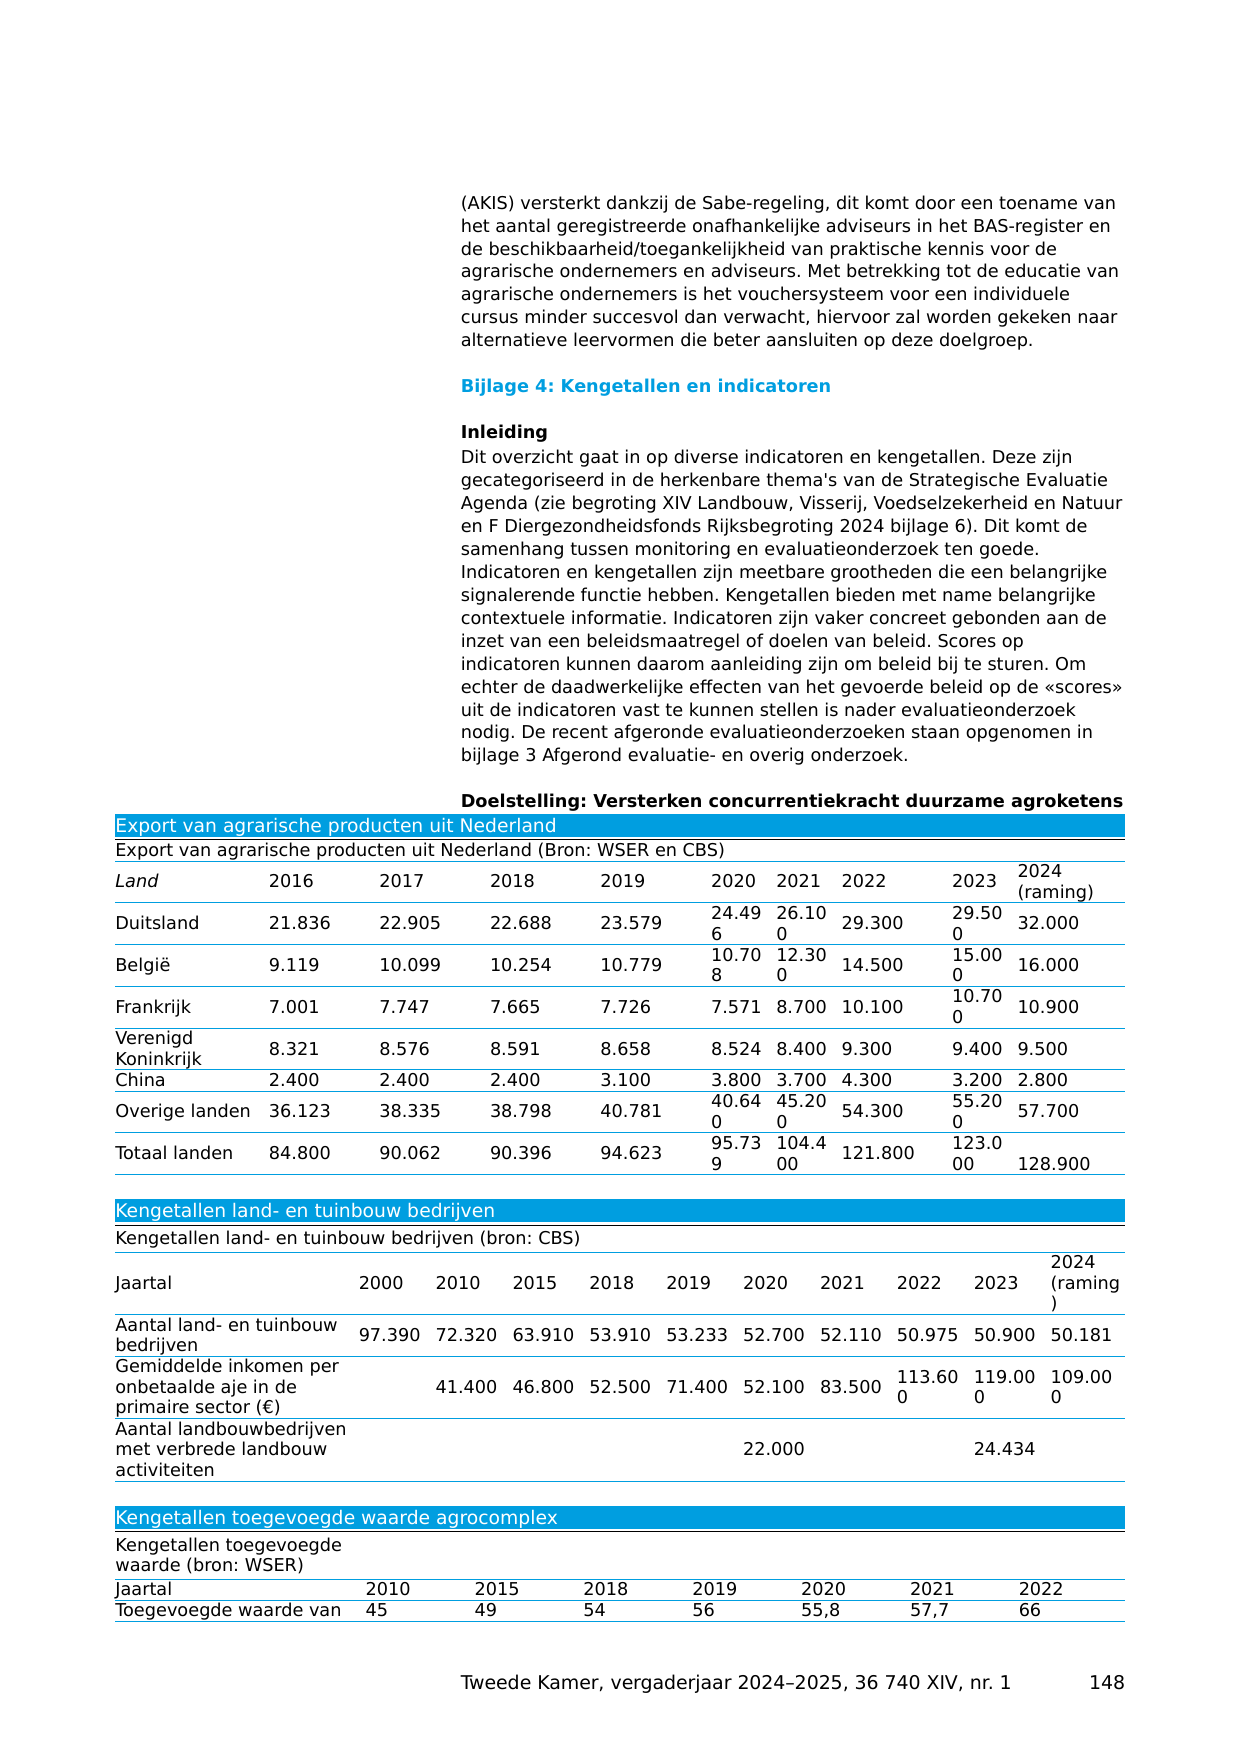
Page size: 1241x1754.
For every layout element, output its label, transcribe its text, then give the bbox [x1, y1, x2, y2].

table_cell 2022 [894, 1253, 971, 1314]
table_cell 12.300 [773, 945, 838, 986]
table_cell [580, 1532, 689, 1579]
table_cell 8.591 [487, 1029, 597, 1069]
table_cell 94.623 [597, 1133, 708, 1174]
table_cell 22.905 [376, 903, 487, 944]
table_cell 3.800 [708, 1070, 773, 1091]
table_cell 2023 [949, 862, 1014, 902]
table_cell 95.739 [708, 1133, 773, 1174]
table_cell Kengetallen land- en tuinbouw bedrijven (bron: CBS) [115, 1226, 1125, 1252]
table_cell 2020 [798, 1580, 907, 1600]
table_cell 8.321 [266, 1029, 376, 1069]
table_cell 8.658 [597, 1029, 708, 1069]
table_cell Aantal landbouwbedrijven met verbrede landbouw activiteiten [115, 1419, 356, 1481]
table_cell [798, 1532, 907, 1579]
table_cell 2.800 [1014, 1070, 1125, 1091]
text (AKIS) versterkt dankzij de Sabe-regeling, dit komt door een toename van het aantal geregistreerde onafhankelijke adviseurs in het BAS-register en de beschikbaarheid/toegankelijkheid van praktische kennis voor de agrarische ondernemers en adviseurs. Met betrekking tot de educatie van agrarische ondernemers is het vouchersysteem voor een individuele cursus minder succesvol dan verwacht, hiervoor zal worden gekeken naar alternatieve leervormen die beter aansluiten op deze doelgroep. [461, 191, 1125, 351]
table_cell 2010 [433, 1253, 509, 1314]
table_cell Jaartal [115, 1580, 362, 1600]
table_cell 15.000 [949, 945, 1014, 986]
table_cell 90.396 [487, 1133, 597, 1174]
table_cell 8.576 [376, 1029, 487, 1069]
table_cell 2021 [773, 862, 838, 902]
table_cell 36.123 [266, 1092, 376, 1132]
table_cell 8.700 [773, 987, 838, 1028]
table_cell Overige landen [115, 1092, 266, 1132]
table_cell 10.708 [708, 945, 773, 986]
table_cell 2019 [689, 1580, 798, 1600]
table_cell China [115, 1070, 266, 1091]
table_cell 29.500 [949, 903, 1014, 944]
table_cell 2.400 [487, 1070, 597, 1091]
table_cell 50.900 [971, 1315, 1047, 1356]
text Inleiding [461, 421, 1125, 443]
text Doelstelling: Versterken concurrentiekracht duurzame agroketens [461, 789, 1125, 812]
table_cell 10.779 [597, 945, 708, 986]
table_cell 50.181 [1048, 1315, 1125, 1356]
table_cell [907, 1532, 1016, 1579]
table_cell België [115, 945, 266, 986]
table_cell [1016, 1532, 1125, 1579]
table_cell [586, 1419, 663, 1481]
title Bijlage 4: Kengetallen en indicatoren [461, 374, 1125, 397]
table_cell 2021 [817, 1253, 894, 1314]
table_cell 54 [580, 1601, 689, 1621]
table_cell 7.571 [708, 987, 773, 1028]
table_cell 123.000 [949, 1133, 1014, 1174]
table_cell 2020 [708, 862, 773, 902]
table_cell [663, 1419, 740, 1481]
table_cell Totaal landen [115, 1133, 266, 1174]
table_cell 52.500 [586, 1357, 663, 1418]
table_cell 52.700 [740, 1315, 817, 1356]
table_cell Land [115, 862, 266, 902]
table_cell 9.300 [839, 1029, 949, 1069]
table_cell 2015 [509, 1253, 586, 1314]
table_cell 7.747 [376, 987, 487, 1028]
table_cell 71.400 [663, 1357, 740, 1418]
table_cell Duitsland [115, 903, 266, 944]
table_cell Frankrijk [115, 987, 266, 1028]
table_cell 2022 [839, 862, 949, 902]
table_cell 56 [689, 1601, 798, 1621]
table_cell 40.781 [597, 1092, 708, 1132]
table_cell 40.640 [708, 1092, 773, 1132]
table_cell Export van agrarische producten uit Nederland (Bron: WSER en CBS) [115, 840, 1125, 861]
table_cell 3.100 [597, 1070, 708, 1091]
table_cell 2018 [586, 1253, 663, 1314]
table_cell 2024 (raming) [1014, 862, 1125, 902]
table_cell 52.100 [740, 1357, 817, 1418]
table_cell 41.400 [433, 1357, 509, 1418]
table_cell [817, 1419, 894, 1481]
table_cell 2016 [266, 862, 376, 902]
table_cell 97.390 [356, 1315, 432, 1356]
table_cell [689, 1532, 798, 1579]
table_cell 4.300 [839, 1070, 949, 1091]
table_cell 2022 [1016, 1580, 1125, 1600]
table_cell 23.579 [597, 903, 708, 944]
table_cell 9.400 [949, 1029, 1014, 1069]
text Dit overzicht gaat in op diverse indicatoren en kengetallen. Deze zijn gecategoriseerd in de herkenbare thema's van de Strategische Evaluatie Agenda (zie begroting XIV Landbouw, Visserij, Voedselzekerheid en Natuur en F Diergezondheidsfonds Rijksbegroting 2024 bijlage 6). Dit komt de samenhang tussen monitoring en evaluatieonderzoek ten goede. Indicatoren en kengetallen zijn meetbare grootheden die een belangrijke signalerende functie hebben. Kengetallen bieden met name belangrijke contextuele informatie. Indicatoren zijn vaker concreet gebonden aan de inzet van een beleidsmaatregel of doelen van beleid. Scores op indicatoren kunnen daarom aanleiding zijn om beleid bij te sturen. Om echter de daadwerkelijke effecten van het gevoerde beleid op de «scores» uit de indicatoren vast te kunnen stellen is nader evaluatieonderzoek nodig. De recent afgeronde evaluatieonderzoeken staan opgenomen in bijlage 3 Afgerond evaluatie- en overig onderzoek. [461, 446, 1125, 766]
table_cell 46.800 [509, 1357, 586, 1418]
table_cell 83.500 [817, 1357, 894, 1418]
table_cell 104.400 [773, 1133, 838, 1174]
table_cell 2010 [363, 1580, 471, 1600]
table_cell 29.300 [839, 903, 949, 944]
table_cell [894, 1419, 971, 1481]
table_cell 10.099 [376, 945, 487, 986]
table_cell 2000 [356, 1253, 432, 1314]
table_cell Toegevoegde waarde van [115, 1601, 362, 1621]
table_cell 2017 [376, 862, 487, 902]
table_cell 55.200 [949, 1092, 1014, 1132]
table_cell 2019 [597, 862, 708, 902]
table_cell Verenigd Koninkrijk [115, 1029, 266, 1069]
table_cell [363, 1532, 471, 1579]
table_cell 9.500 [1014, 1029, 1125, 1069]
table_cell 24.434 [971, 1419, 1047, 1481]
table_cell 16.000 [1014, 945, 1125, 986]
table_cell 32.000 [1014, 903, 1125, 944]
table_cell 2020 [740, 1253, 817, 1314]
table_cell 26.100 [773, 903, 838, 944]
table_cell 72.320 [433, 1315, 509, 1356]
table_cell 54.300 [839, 1092, 949, 1132]
table_cell 84.800 [266, 1133, 376, 1174]
table_cell 7.726 [597, 987, 708, 1028]
table_cell 2024 (raming) [1048, 1253, 1125, 1314]
table_cell Gemiddelde inkomen per onbetaalde aje in de primaire sector (€) [115, 1357, 356, 1418]
table_cell 45 [363, 1601, 471, 1621]
table_cell 57,7 [907, 1601, 1016, 1621]
table_cell 45.200 [773, 1092, 838, 1132]
table_cell 53.233 [663, 1315, 740, 1356]
table_cell [1048, 1419, 1125, 1481]
table_cell 2023 [971, 1253, 1047, 1314]
table_cell 63.910 [509, 1315, 586, 1356]
table_cell 7.001 [266, 987, 376, 1028]
table_cell 66 [1016, 1601, 1125, 1621]
table_cell [356, 1419, 432, 1481]
table_cell [356, 1357, 432, 1418]
table_cell 10.900 [1014, 987, 1125, 1028]
table_cell 3.200 [949, 1070, 1014, 1091]
table_cell 8.524 [708, 1029, 773, 1069]
table_cell 2.400 [266, 1070, 376, 1091]
table_cell 113.600 [894, 1357, 971, 1418]
table_cell 14.500 [839, 945, 949, 986]
table_cell 9.119 [266, 945, 376, 986]
table_cell 2018 [580, 1580, 689, 1600]
table_cell 22.000 [740, 1419, 817, 1481]
table_cell 2.400 [376, 1070, 487, 1091]
table_cell 10.700 [949, 987, 1014, 1028]
table_cell [433, 1419, 509, 1481]
table_cell 22.688 [487, 903, 597, 944]
table_cell 8.400 [773, 1029, 838, 1069]
table_cell 55,8 [798, 1601, 907, 1621]
table_cell 10.254 [487, 945, 597, 986]
table_cell 2015 [471, 1580, 580, 1600]
table_cell 2019 [663, 1253, 740, 1314]
table_cell 53.910 [586, 1315, 663, 1356]
table_cell Jaartal [115, 1253, 356, 1314]
table_cell Kengetallen toegevoegde waarde (bron: WSER) [115, 1532, 362, 1579]
table_cell 24.496 [708, 903, 773, 944]
table_cell 52.110 [817, 1315, 894, 1356]
table_cell 2018 [487, 862, 597, 902]
table_cell 2021 [907, 1580, 1016, 1600]
table_cell 121.800 [839, 1133, 949, 1174]
table_cell 49 [471, 1601, 580, 1621]
table_cell 21.836 [266, 903, 376, 944]
table_cell 10.100 [839, 987, 949, 1028]
table_cell 7.665 [487, 987, 597, 1028]
table_cell 38.335 [376, 1092, 487, 1132]
table_cell 128.900 [1014, 1133, 1125, 1174]
table_cell 57.700 [1014, 1092, 1125, 1132]
table_cell 50.975 [894, 1315, 971, 1356]
table_cell [471, 1532, 580, 1579]
table_cell 3.700 [773, 1070, 838, 1091]
table_cell 90.062 [376, 1133, 487, 1174]
table_cell 119.000 [971, 1357, 1047, 1418]
table_cell [509, 1419, 586, 1481]
table_cell Aantal land- en tuinbouw bedrijven [115, 1315, 356, 1356]
table_cell 38.798 [487, 1092, 597, 1132]
table_cell 109.000 [1048, 1357, 1125, 1418]
